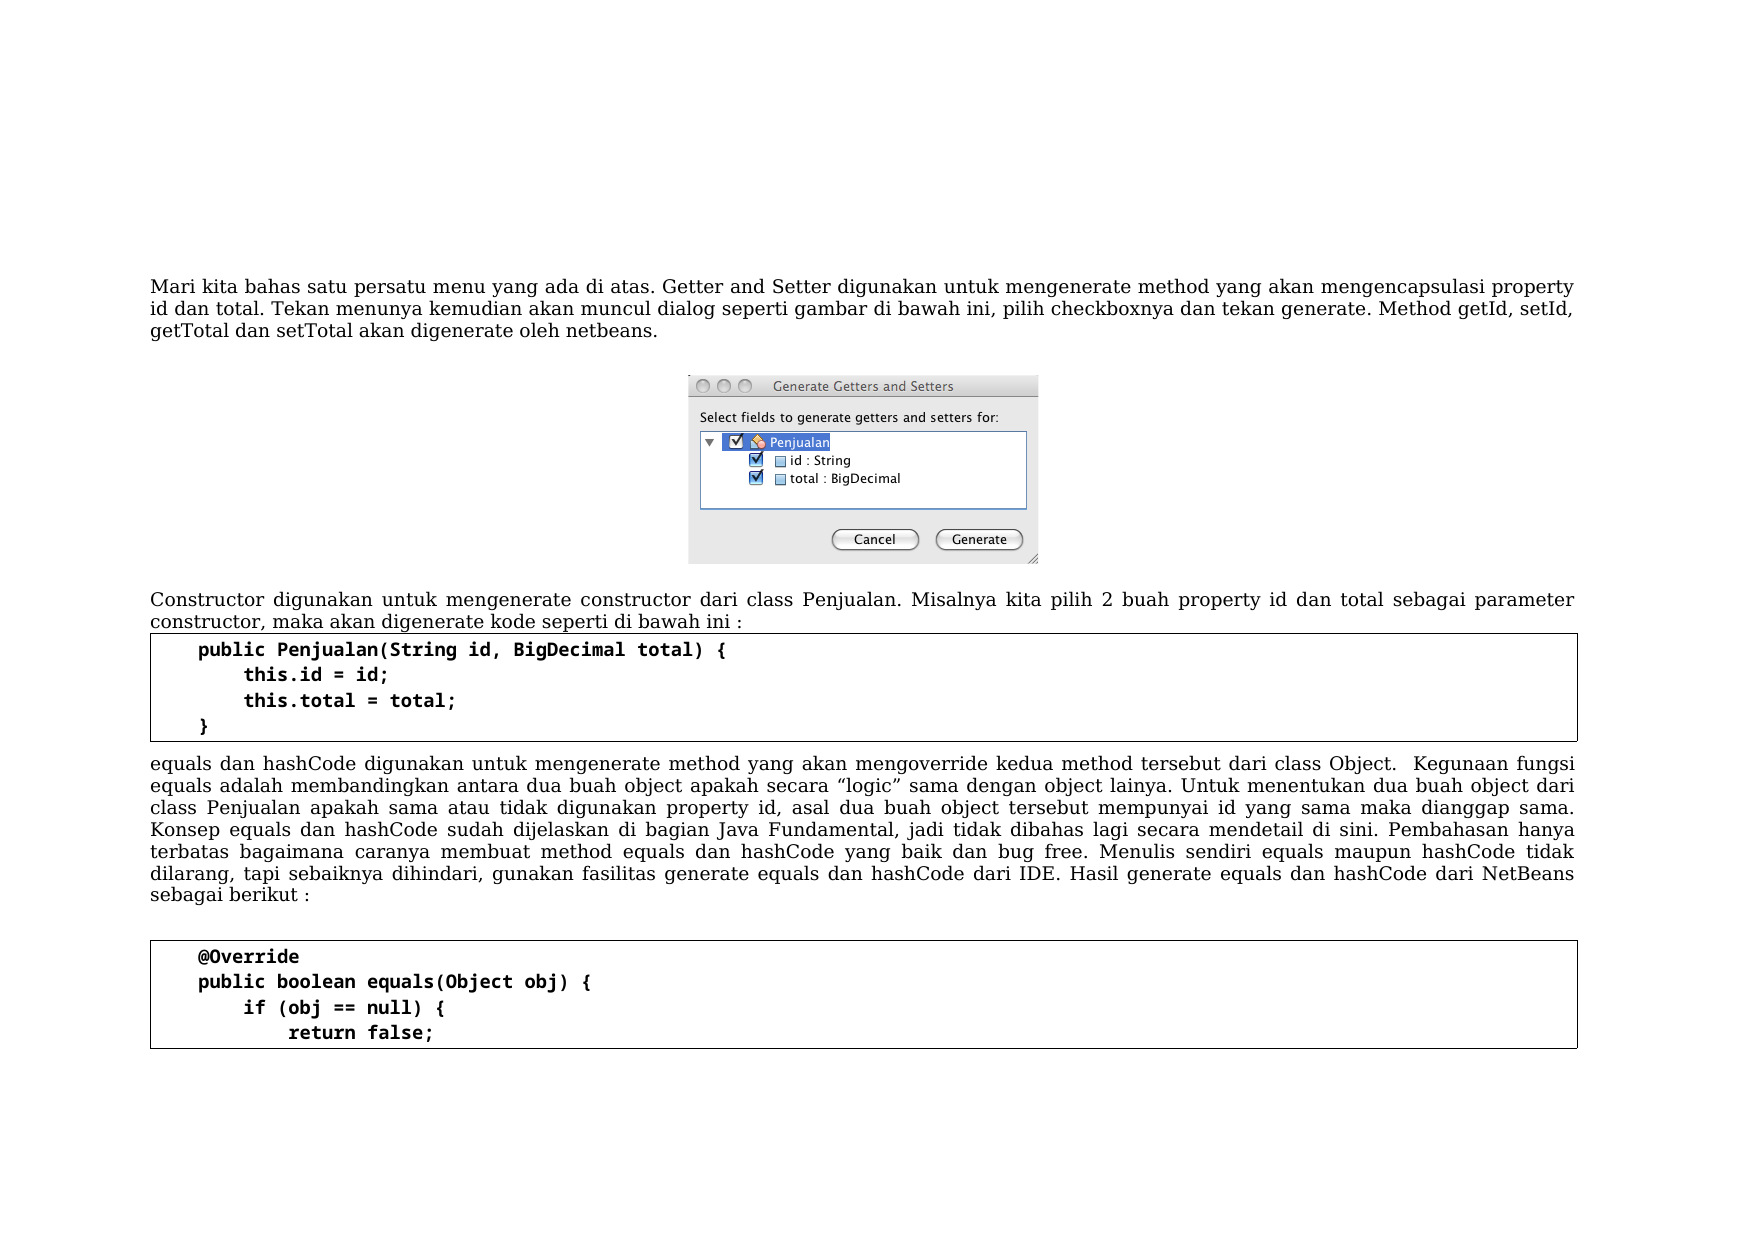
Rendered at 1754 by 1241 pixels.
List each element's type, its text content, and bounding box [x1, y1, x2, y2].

text if (obj == null) { [151, 991, 1577, 1017]
text } [151, 710, 1577, 741]
text @Override [151, 941, 1577, 966]
text this.total = total; [151, 684, 1577, 710]
text equals dan hashCode digunakan untuk mengenerate method yang akan mengoverride kedua method tersebut dari class Object. Kegunaan fungsi equals adalah membandingkan antara dua buah object apakah secara “logic” sama dengan object lainya. Untuk menentukan dua buah object dari class Penjualan apakah sama atau tidak digunakan property id, asal dua buah object tersebut mempunyai id yang sama maka dianggap sama. Konsep equals dan hashCode sudah dijelaskan di bagian Java Fundamental, jadi tidak dibahas lagi secara mendetail di sini. Pembahasan hanya terbatas bagaimana caranya membuat method equals dan hashCode yang baik dan bug free. Menulis sendiri equals maupun hashCode tidak dilarang, tapi sebaiknya dihindari, gunakan fasilitas generate equals dan hashCode dari IDE. Hasil generate equals dan hashCode dari NetBeans sebagai berikut : [150, 753, 1577, 906]
picture [688, 375, 1039, 564]
text Mari kita bahas satu persatu menu yang ada di atas. Getter and Setter digunakan untuk mengenerate method yang akan mengencapsulasi property id dan total. Tekan menunya kemudian akan muncul dialog seperti gambar di bawah ini, pilih checkboxnya dan tekan generate. Method getId, setId, getTotal dan setTotal akan digenerate oleh netbeans. [150, 276, 1577, 342]
text this.id = id; [151, 659, 1577, 684]
text public boolean equals(Object obj) { [151, 966, 1577, 991]
text Constructor digunakan untuk mengenerate constructor dari class Penjualan. Misalnya kita pilih 2 buah property id dan total sebagai parameter constructor, maka akan digenerate kode seperti di bawah ini : [150, 589, 1577, 633]
text public Penjualan(String id, BigDecimal total) { [151, 634, 1577, 659]
text return false; [151, 1017, 1577, 1048]
